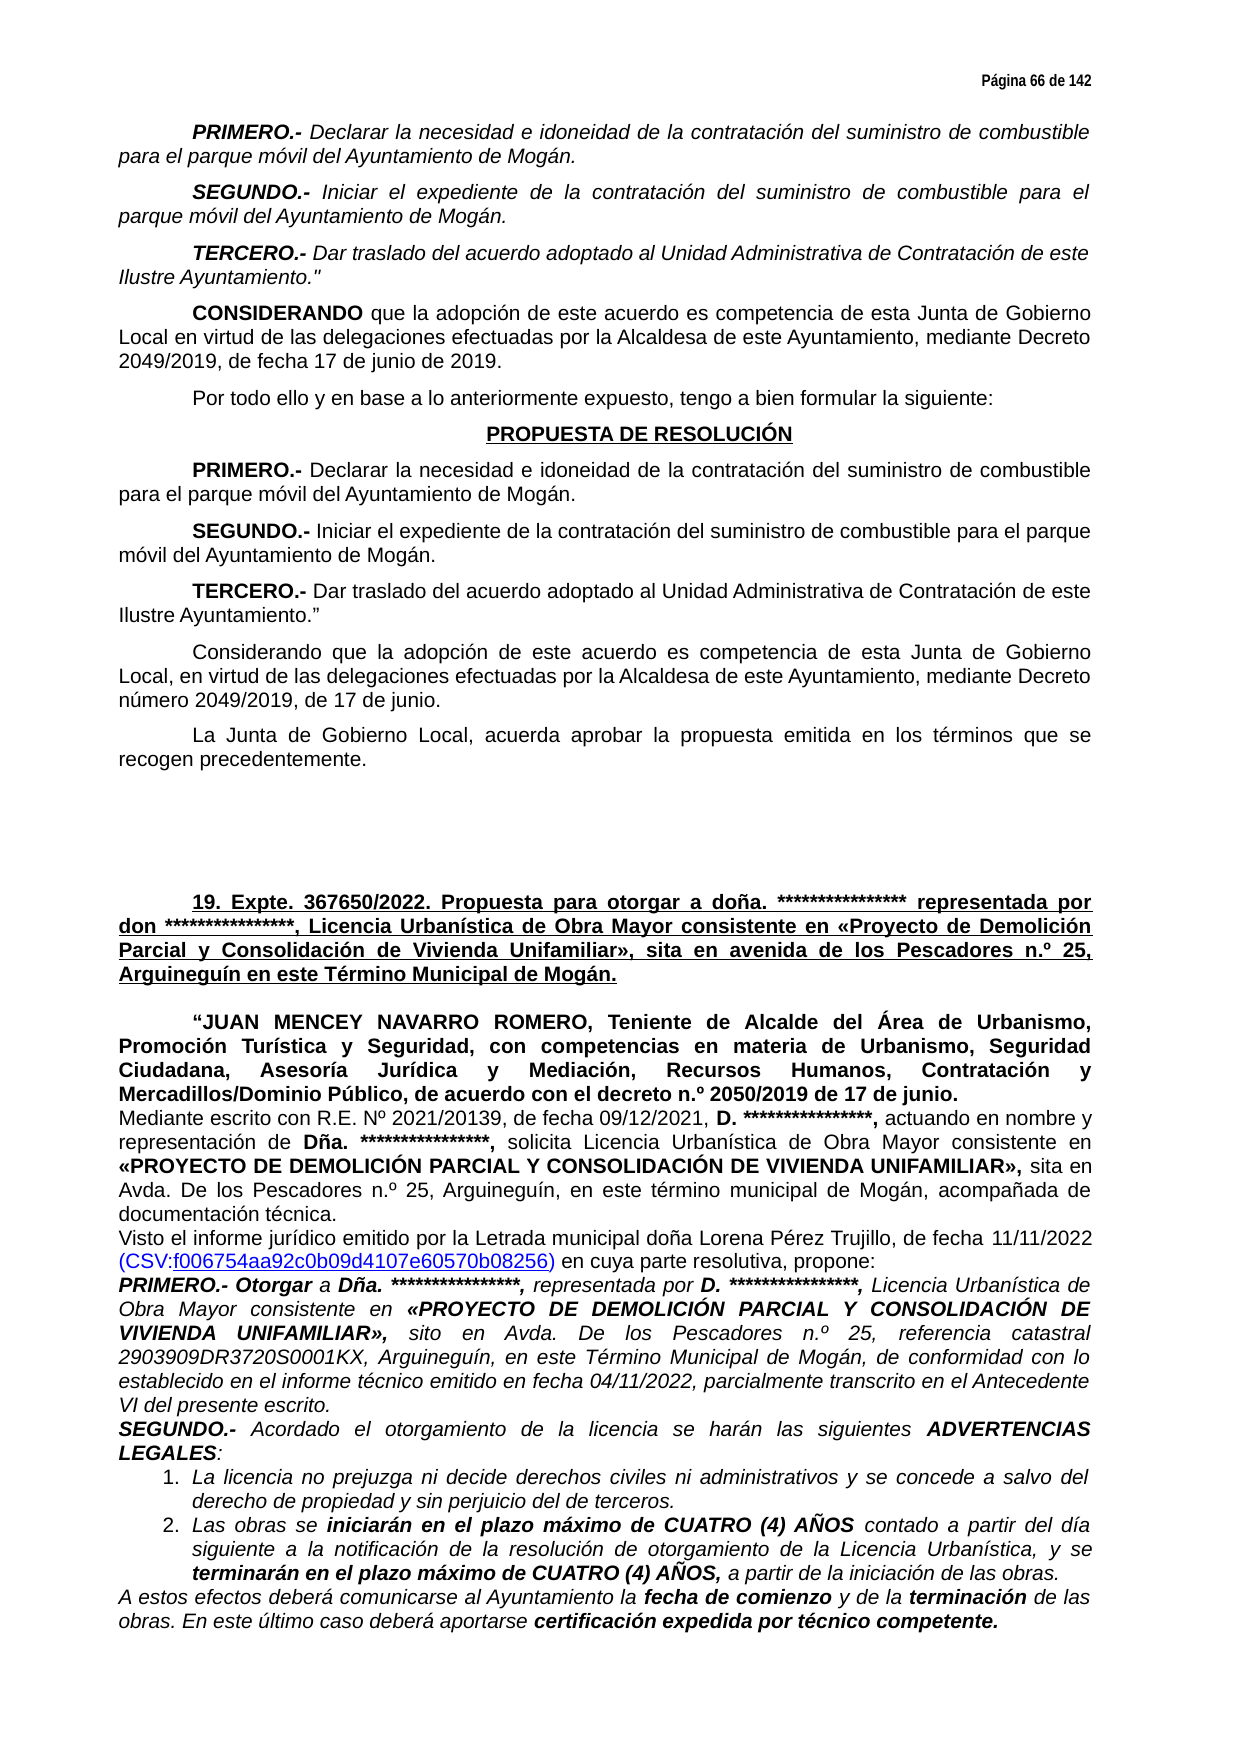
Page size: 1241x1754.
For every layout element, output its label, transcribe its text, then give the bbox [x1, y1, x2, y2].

text PRIMERO.- Declarar la necesidad e idoneidad de la contratación del suministro de combustible para el parque móvil del Ayuntamiento de Mogán. [118, 458, 1092, 506]
text 19. Expte. 367650/2022. Propuesta para otorgar a doña. **************** representada por don ****************, Licencia Urbanística de Obra Mayor consistente en «Proyecto de Demolición [118, 890, 1092, 935]
text SEGUNDO.- Iniciar el expediente de la contratación del suministro de combustible para el parque móvil del Ayuntamiento de Mogán. [118, 180, 1092, 228]
text SEGUNDO.- Iniciar el expediente de la contratación del suministro de combustible para el parque móvil del Ayuntamiento de Mogán. [118, 519, 1092, 567]
text CONSIDERANDO que la adopción de este acuerdo es competencia de esta Junta de Gobierno Local en virtud de las delegaciones efectuadas por la Alcaldesa de este Ayuntamiento, mediante Decreto 2049/2019, de fecha 17 de junio de 2019. [118, 301, 1092, 373]
text Visto el informe jurídico emitido por la Letrada municipal doña Lorena Pérez Trujillo, de fecha 11/11/2022 (CSV:f006754aa92c0b09d4107e60570b08256) en cuya parte resolutiva, propone: [118, 1225, 1092, 1273]
text La Junta de Gobierno Local, acuerda aprobar la propuesta emitida en los términos que se recogen precedentemente. [118, 723, 1092, 771]
text TERCERO.- Dar traslado del acuerdo adoptado al Unidad Administrativa de Contratación de este Ilustre Ayuntamiento.” [118, 579, 1092, 627]
text “JUAN MENCEY NAVARRO ROMERO, Teniente de Alcalde del Área de Urbanismo, Promoción Turística y Seguridad, con competencias en materia de Urbanismo, Seguridad Ciudadana, Asesoría Jurídica y Mediación, Recursos Humanos, Contratación y Mercadillos/Dominio Público, de acuerdo con el decreto n.º 2050/2019 de 17 de junio. [118, 1010, 1092, 1106]
text Parcial y Consolidación de Vivienda Unifamiliar», sita en avenida de los Pescadores n.º 25, [118, 936, 1092, 959]
text PROPUESTA DE RESOLUCIÓN [118, 422, 1092, 446]
text PRIMERO.- Declarar la necesidad e idoneidad de la contratación del suministro de combustible para el parque móvil del Ayuntamiento de Mogán. [118, 120, 1092, 168]
list Las obras se iniciarán en el plazo máximo de CUATRO (4) AÑOS contado a partir del día siguiente a la notificación de la resolución de otorgamiento de la Licencia Urbanística, y se terminarán en el plazo máximo de CUATRO (4) AÑOS, a partir de la iniciación de las obras. [162, 1513, 1092, 1585]
text Considerando que la adopción de este acuerdo es competencia de esta Junta de Gobierno Local, en virtud de las delegaciones efectuadas por la Alcaldesa de este Ayuntamiento, mediante Decreto número 2049/2019, de 17 de junio. [118, 639, 1092, 711]
text A estos efectos deberá comunicarse al Ayuntamiento la fecha de comienzo y de la terminación de las obras. En este último caso deberá aportarse certificación expedida por técnico competente. [118, 1585, 1092, 1633]
text Mediante escrito con R.E. Nº 2021/20139, de fecha 09/12/2021, D. ****************, actuando en nombre y representación de Dña. ****************, solicita Licencia Urbanística de Obra Mayor consistente en «PROYECTO DE DEMOLICIÓN PARCIAL Y CONSOLIDACIÓN DE VIVIENDA UNIFAMILIAR», sita en Avda. De los Pescadores n.º 25, Arguineguín, en este término municipal de Mogán, acompañada de documentación técnica. [118, 1106, 1092, 1225]
text Arguineguín en este Término Municipal de Mogán. [118, 960, 1092, 986]
text TERCERO.- Dar traslado del acuerdo adoptado al Unidad Administrativa de Contratación de este Ilustre Ayuntamiento." [118, 241, 1092, 288]
text SEGUNDO.- Acordado el otorgamiento de la licencia se harán las siguientes ADVERTENCIAS LEGALES: [118, 1417, 1092, 1465]
text PRIMERO.- Otorgar a Dña. ****************, representada por D. ****************, Licencia Urbanística de Obra Mayor consistente en «PROYECTO DE DEMOLICIÓN PARCIAL Y CONSOLIDACIÓN DE VIVIENDA UNIFAMILIAR», sito en Avda. De los Pescadores n.º 25, referencia catastral 2903909DR3720S0001KX, Arguineguín, en este Término Municipal de Mogán, de conformidad con lo establecido en el informe técnico emitido en fecha 04/11/2022, parcialmente transcrito en el Antecedente VI del presente escrito. [118, 1273, 1092, 1417]
text Por todo ello y en base a lo anteriormente expuesto, tengo a bien formular la siguiente: [118, 385, 1092, 409]
list La licencia no prejuzga ni decide derechos civiles ni administrativos y se concede a salvo del derecho de propiedad y sin perjuicio del de terceros. [162, 1465, 1092, 1513]
